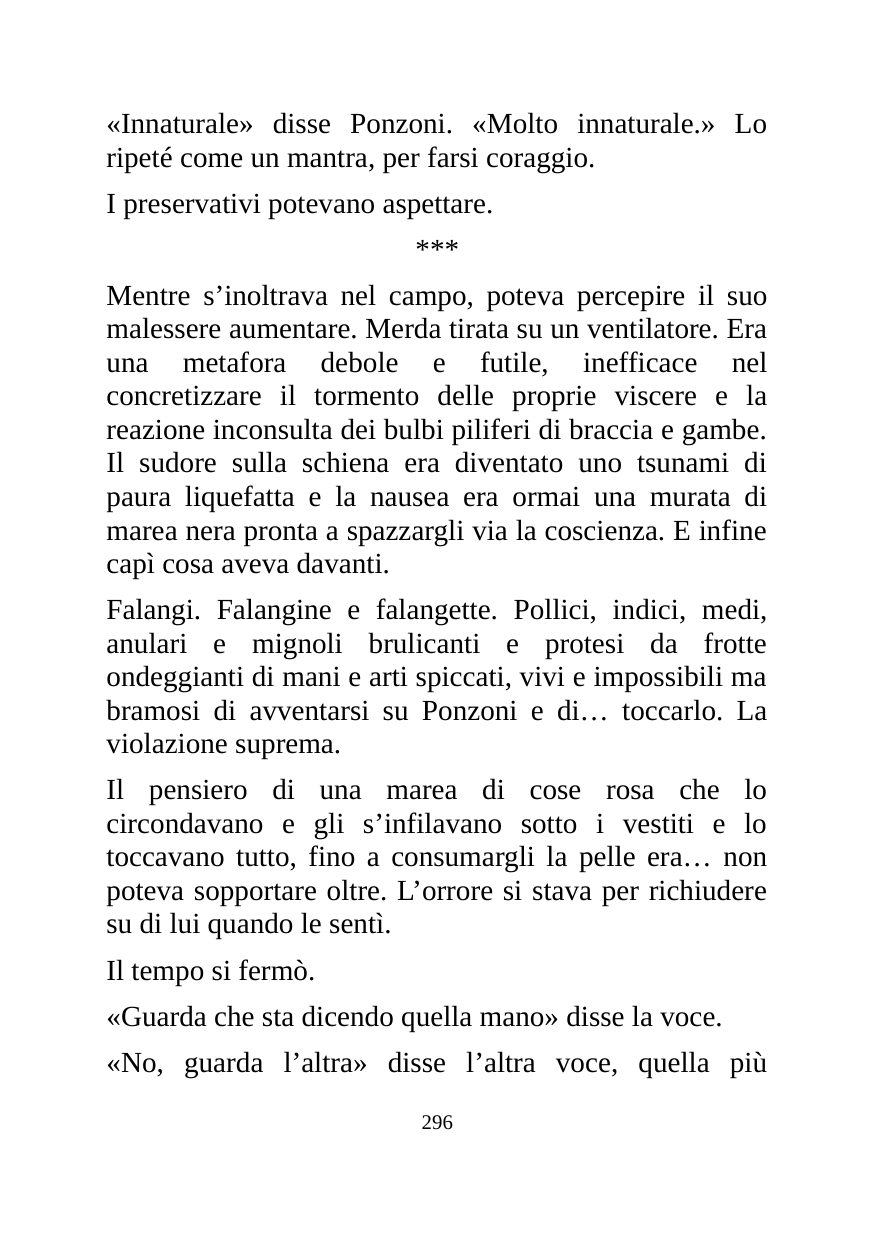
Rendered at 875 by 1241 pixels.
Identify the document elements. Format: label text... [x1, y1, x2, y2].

text Falangi. Falangine e falangette. Pollici, indici, medi, anulari e mignoli brulicanti e protesi da frotte ondeggianti di mani e arti spiccati, vivi e impossibili ma bramosi di avventarsi su Ponzoni e di… toccarlo. La violazione suprema. [106, 592, 768, 760]
text «Innaturale» disse Ponzoni. «Molto innaturale.» Lo ripeté come un mantra, per farsi coraggio. [106, 106, 768, 173]
text Il tempo si fermò. [106, 953, 768, 986]
text *** [106, 232, 768, 265]
text «No, guarda l’altra» disse l’altra voce, quella più [106, 1045, 768, 1078]
text «Guarda che sta dicendo quella mano» disse la voce. [106, 999, 768, 1032]
text Il pensiero di una marea di cose rosa che lo circondavano e gli s’infilavano sotto i vestiti e lo toccavano tutto, fino a consumargli la pelle era… non poteva sopportare oltre. L’orrore si stava per richiudere su di lui quando le sentì. [106, 772, 768, 940]
text Mentre s’inoltrava nel campo, poteva percepire il suo malessere aumentare. Merda tirata su un ventilatore. Era una metafora debole e futile, inefficace nel concretizzare il tormento delle proprie viscere e la reazione inconsulta dei bulbi piliferi di braccia e gambe. Il sudore sulla schiena era diventato uno tsunami di paura liquefatta e la nausea era ormai una murata di marea nera pronta a spazzargli via la coscienza. E infine capì cosa aveva davanti. [106, 278, 768, 580]
text I preservativi potevano aspettare. [106, 186, 768, 219]
